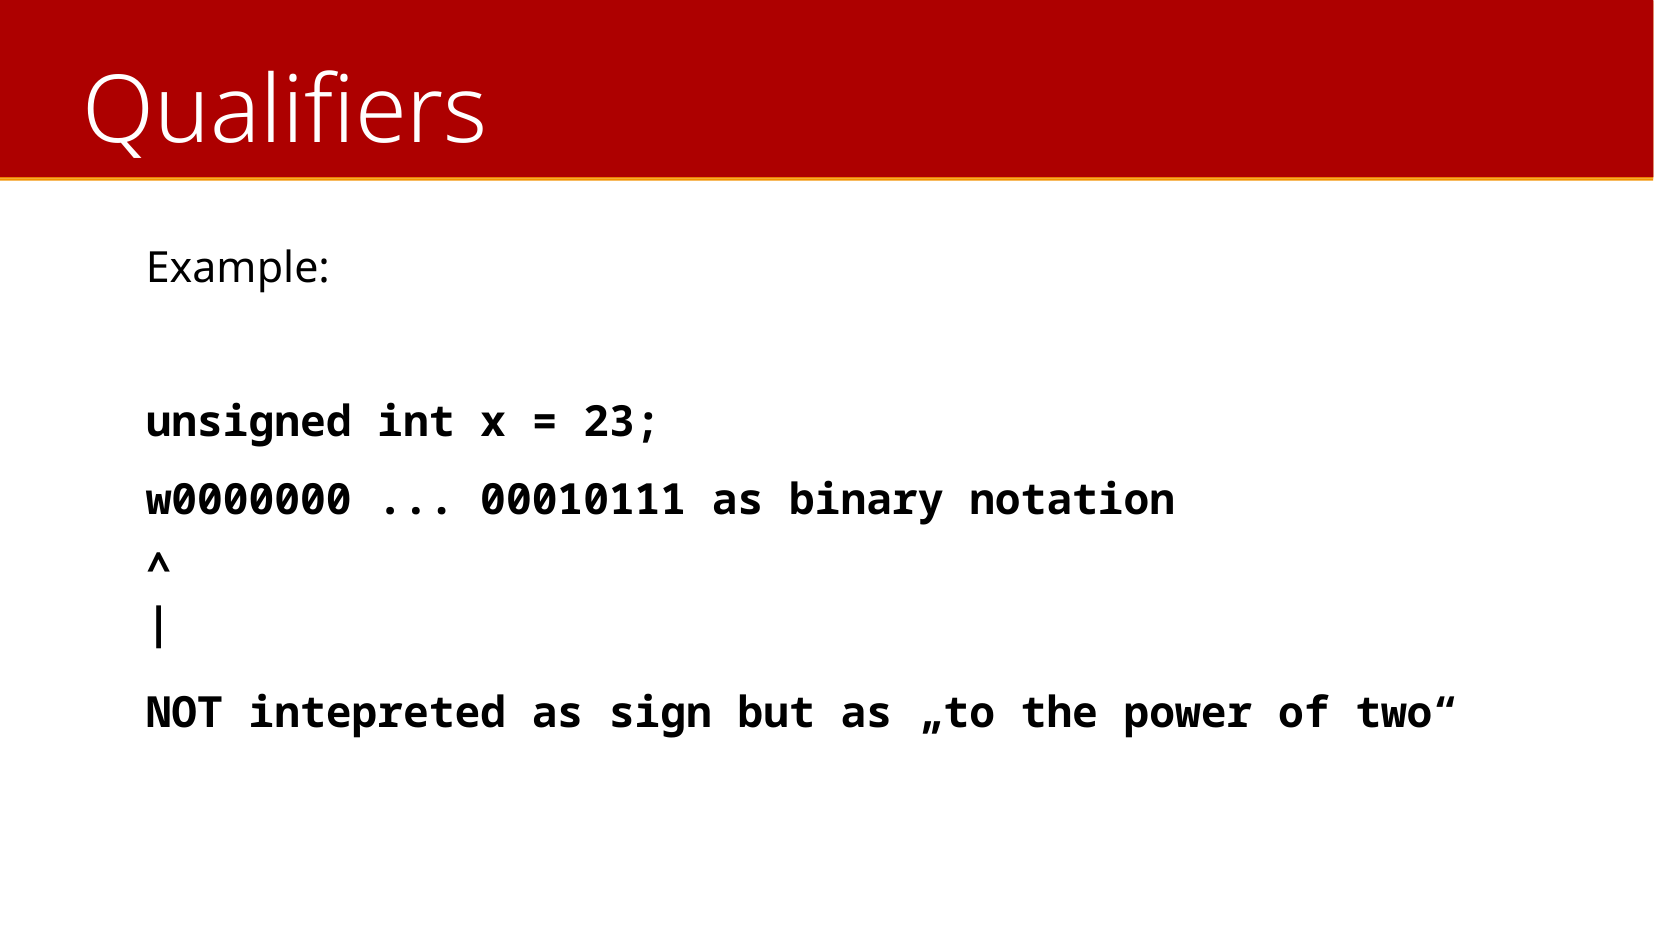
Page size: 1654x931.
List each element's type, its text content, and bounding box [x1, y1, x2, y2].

title Qualifiers [82, 14, 1571, 171]
list Example: unsigned int x = 23; w0000000 ... 00010111 as binary notation ^ | NOT intepreted as sign but as „to the power of two“ [84, 236, 1565, 811]
